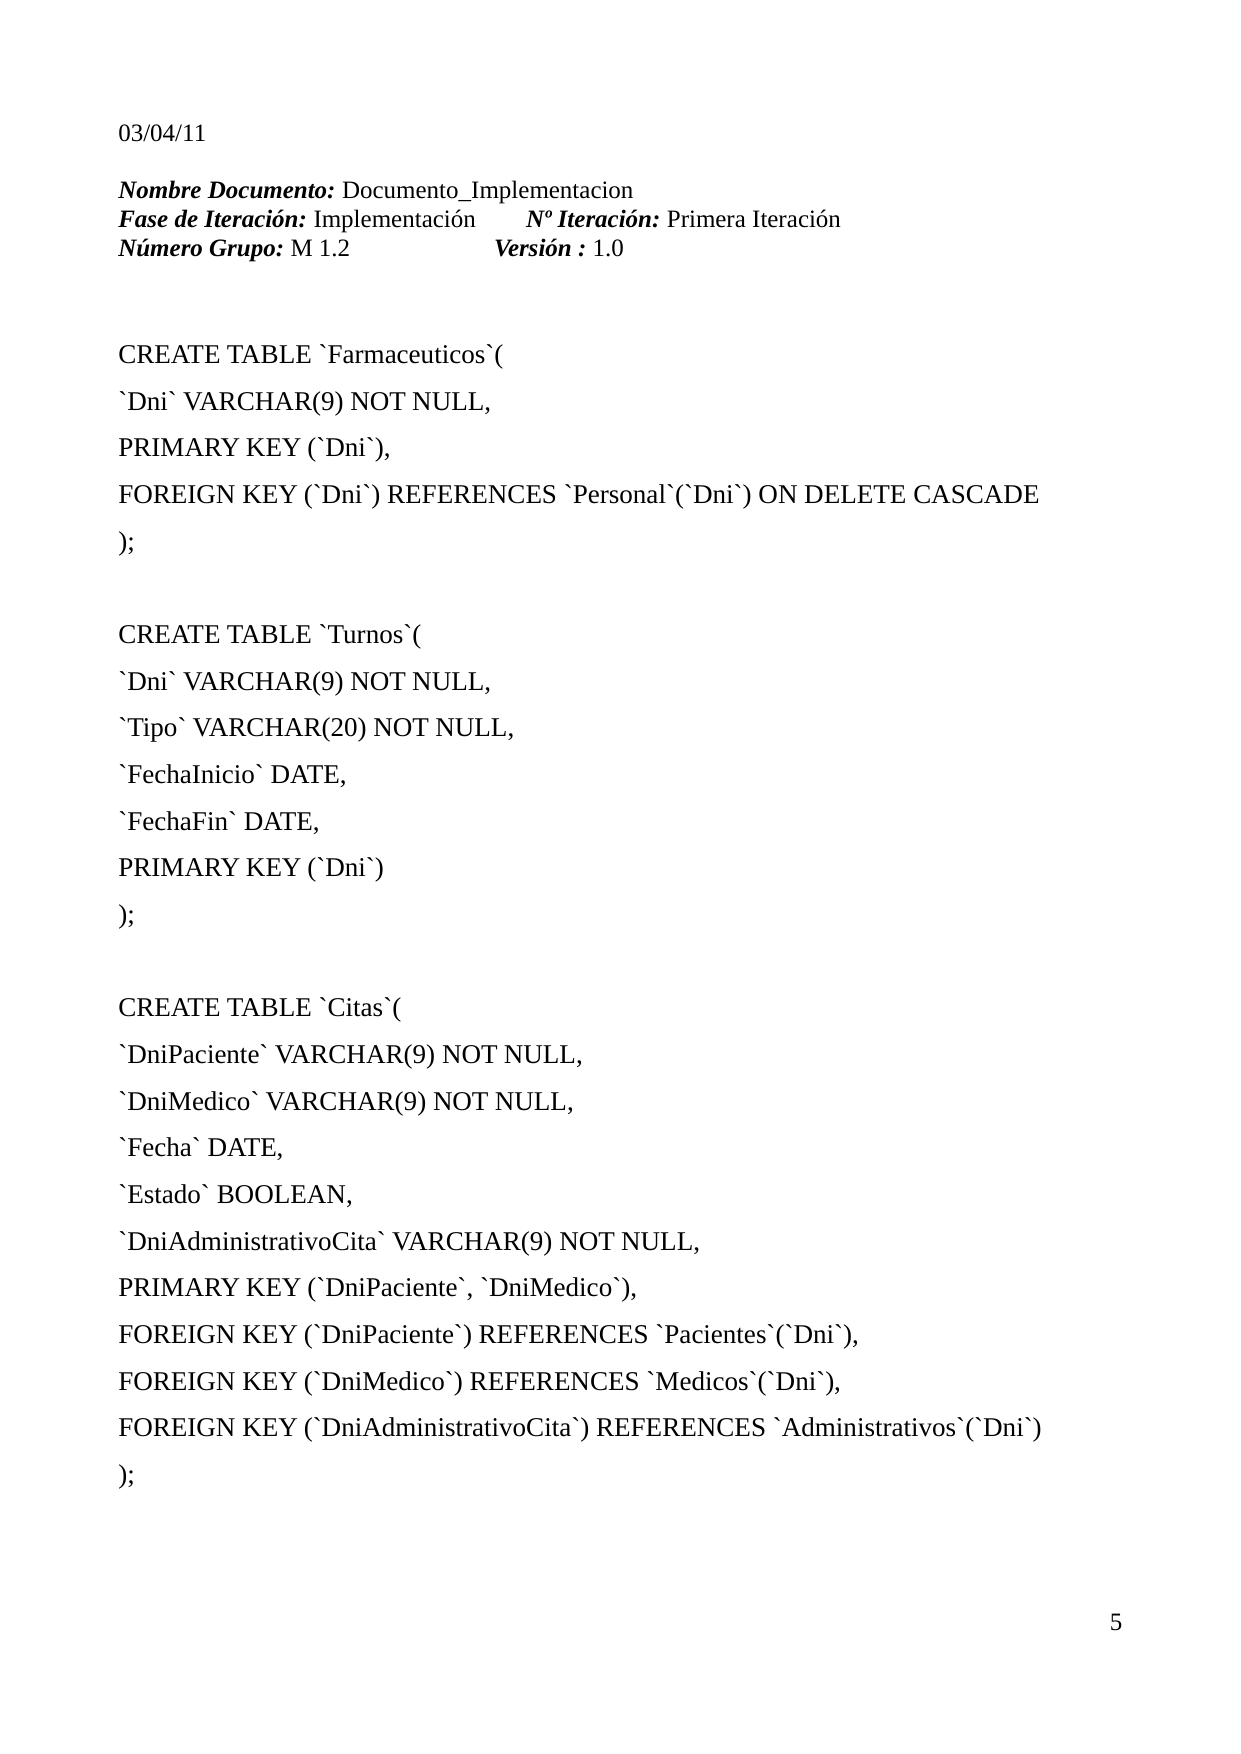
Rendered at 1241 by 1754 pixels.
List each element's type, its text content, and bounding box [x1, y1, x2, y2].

text CREATE TABLE `Farmaceuticos`( `Dni` VARCHAR(9) NOT NULL, PRIMARY KEY (`Dni`), FOREIGN KEY (`Dni`) REFERENCES `Personal`(`Dni`) ON DELETE CASCADE ); CREATE TABLE `Turnos`( `Dni` VARCHAR(9) NOT NULL, `Tipo` VARCHAR(20) NOT NULL, `FechaInicio` DATE, `FechaFin` DATE, PRIMARY KEY (`Dni`) ); CREATE TABLE `Citas`( `DniPaciente` VARCHAR(9) NOT NULL, `DniMedico` VARCHAR(9) NOT NULL, `Fecha` DATE, `Estado` BOOLEAN, `DniAdministrativoCita` VARCHAR(9) NOT NULL, PRIMARY KEY (`DniPaciente`, `DniMedico`), FOREIGN KEY (`DniPaciente`) REFERENCES `Pacientes`(`Dni`), FOREIGN KEY (`DniMedico`) REFERENCES `Medicos`(`Dni`), FOREIGN KEY (`DniAdministrativoCita`) REFERENCES `Administrativos`(`Dni`) ); [118, 291, 1122, 1536]
